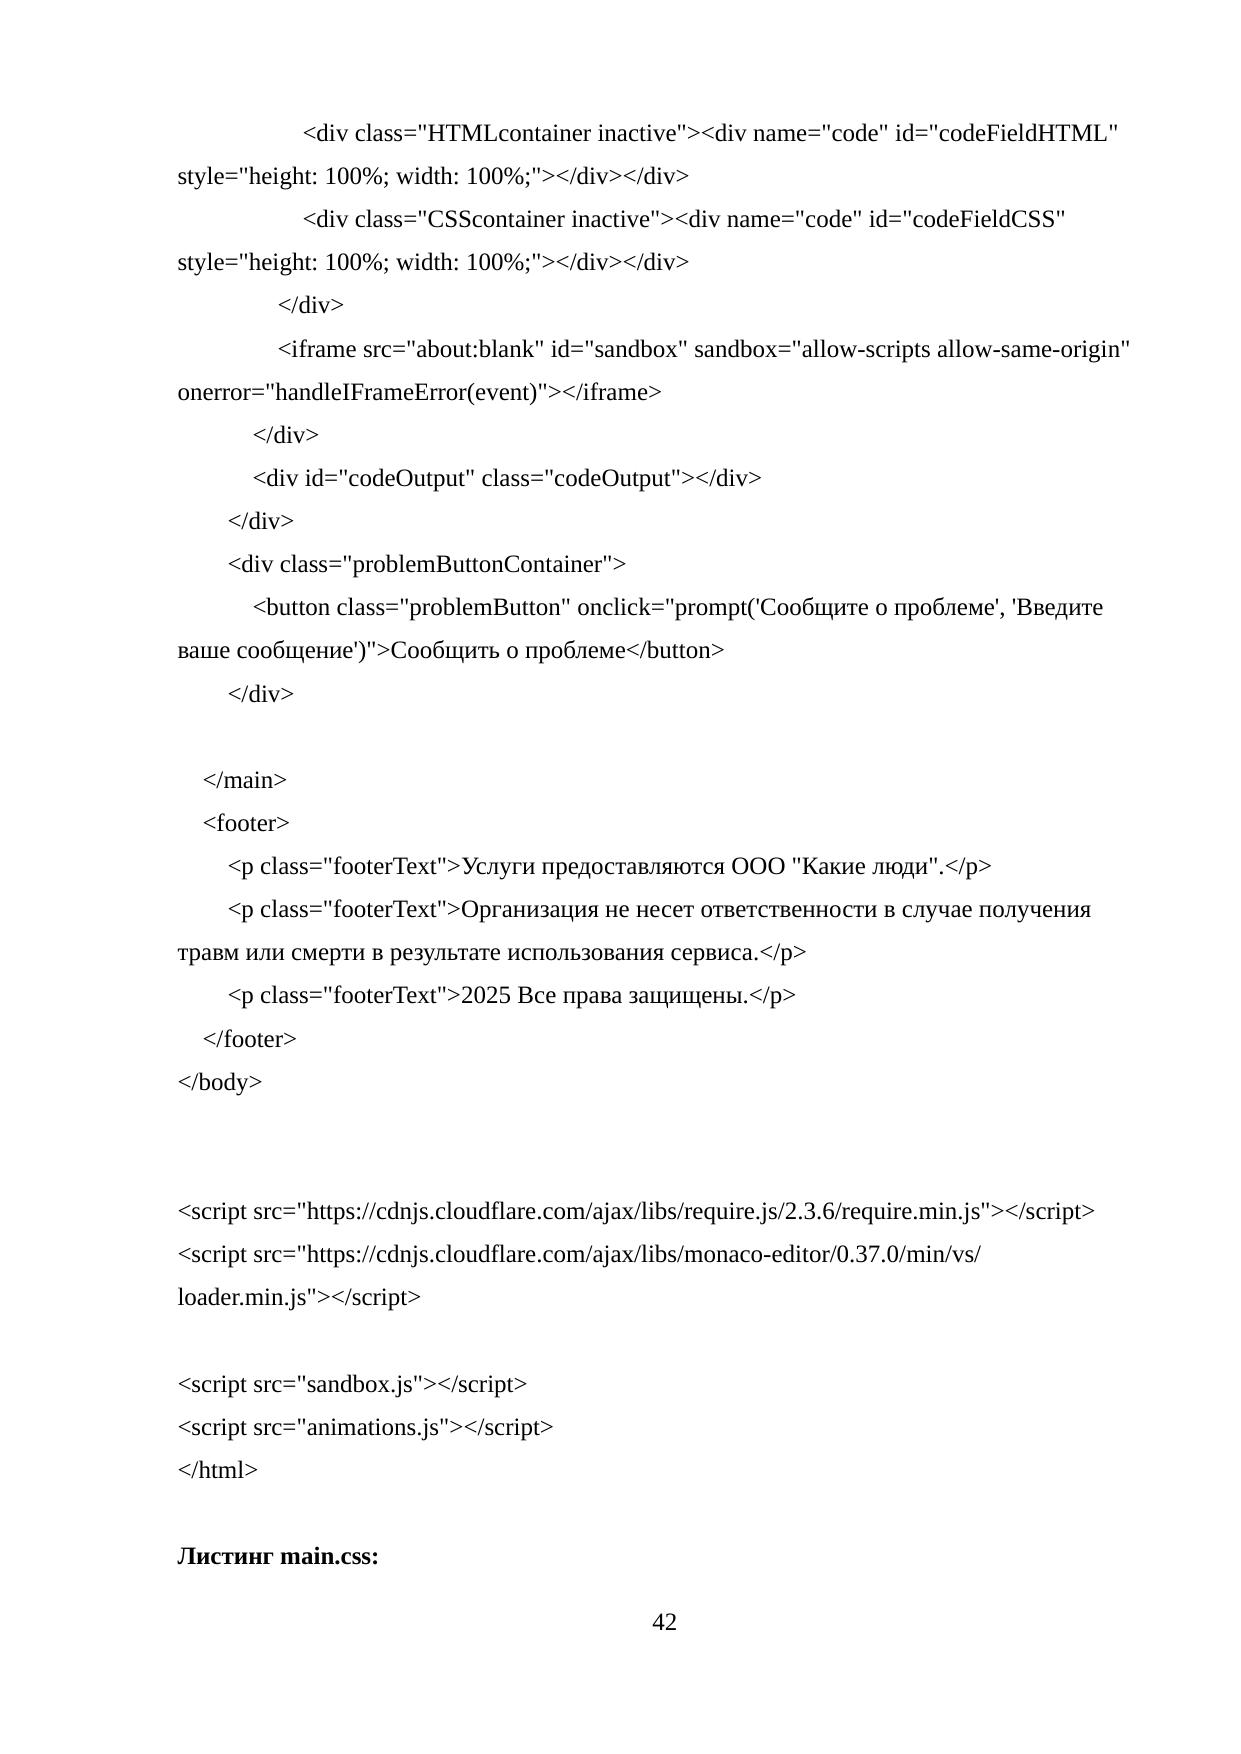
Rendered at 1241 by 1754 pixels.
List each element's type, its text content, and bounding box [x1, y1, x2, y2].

text <p class="footerText">Организация не несет ответственности в случае получения травм или смерти в результате использования сервиса.</p> [177, 894, 1152, 966]
text <footer> [177, 808, 1152, 837]
text <div class="HTMLcontainer inactive"><div name="code" id="codeFieldHTML" style="height: 100%; width: 100%;"></div></div> [177, 118, 1152, 190]
text </div> [177, 506, 1152, 535]
text <script src="https://cdnjs.cloudflare.com/ajax/libs/monaco-editor/0.37.0/min/vs/loader.min.js"></script> [177, 1239, 1152, 1311]
text <script src="sandbox.js"></script> [177, 1369, 1152, 1397]
text <script src="https://cdnjs.cloudflare.com/ajax/libs/require.js/2.3.6/require.min.js"></script> [177, 1196, 1152, 1225]
text <p class="footerText">Услуги предоставляются ООО "Какие люди".</p> [177, 851, 1152, 880]
text </div> [177, 679, 1152, 707]
text </main> [177, 765, 1152, 794]
text </div> [177, 291, 1152, 319]
text Листинг main.css: [177, 1541, 1152, 1570]
text <p class="footerText">2025 Все права защищены.</p> [177, 981, 1152, 1009]
text <button class="problemButton" onclick="prompt('Сообщите о проблеме', 'Введите ваше сообщение')">Сообщить о проблеме</button> [177, 592, 1152, 664]
text </footer> [177, 1024, 1152, 1052]
text <div class="CSScontainer inactive"><div name="code" id="codeFieldCSS" style="height: 100%; width: 100%;"></div></div> [177, 204, 1152, 276]
text <div id="codeOutput" class="codeOutput"></div> [177, 463, 1152, 492]
text <script src="animations.js"></script> [177, 1412, 1152, 1441]
text </html> [177, 1455, 1152, 1484]
text </div> [177, 420, 1152, 449]
text </body> [177, 1067, 1152, 1096]
text <iframe src="about:blank" id="sandbox" sandbox="allow-scripts allow-same-origin" onerror="handleIFrameError(event)"></iframe> [177, 334, 1152, 406]
text <div class="problemButtonContainer"> [177, 549, 1152, 578]
